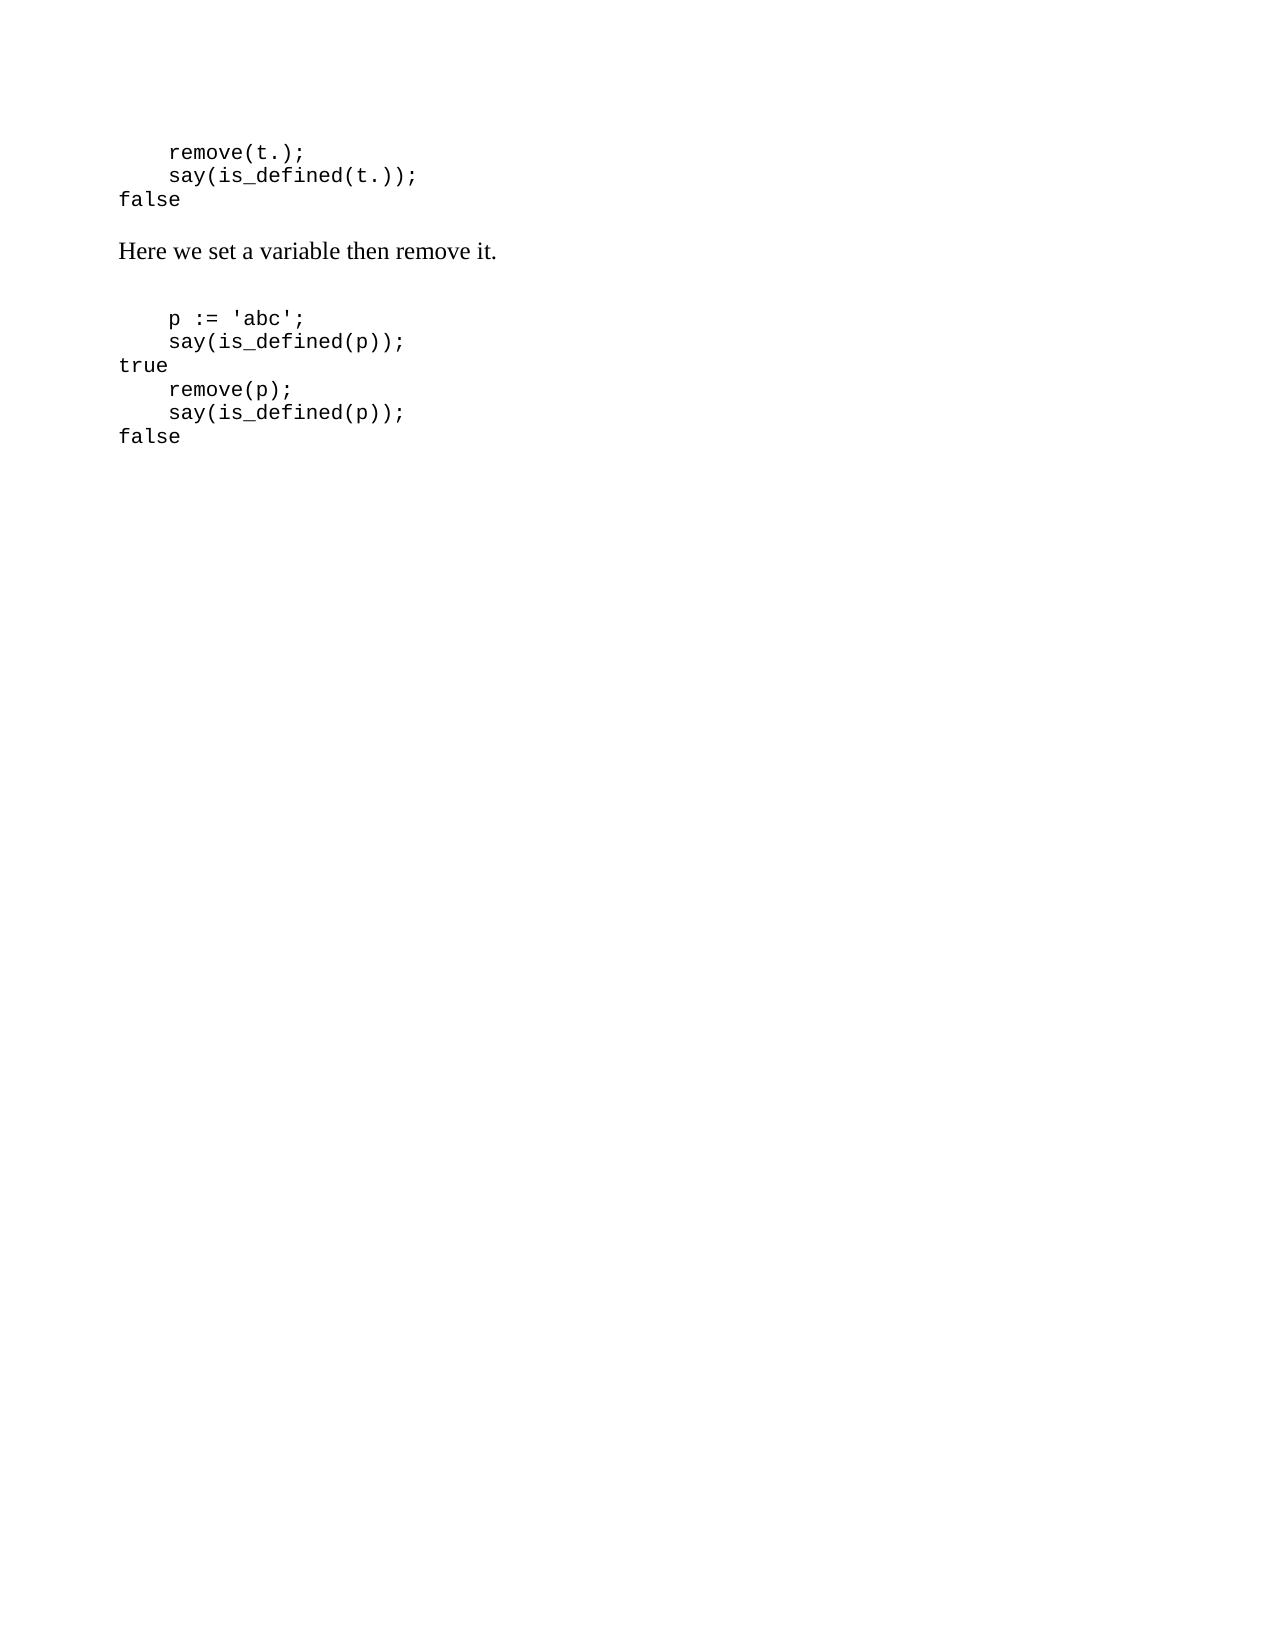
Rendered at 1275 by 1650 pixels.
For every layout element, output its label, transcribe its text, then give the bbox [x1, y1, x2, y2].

text remove(p); [118, 378, 1157, 402]
text false [118, 189, 1157, 213]
text false [118, 426, 1157, 449]
text Here we set a variable then remove it. [118, 236, 1157, 265]
text remove(t.); [118, 142, 1157, 165]
text say(is_defined(t.)); [118, 165, 1157, 189]
text say(is_defined(p)); [118, 402, 1157, 426]
text true [118, 355, 1157, 378]
text p := 'abc'; [118, 308, 1157, 331]
text say(is_defined(p)); [118, 331, 1157, 355]
